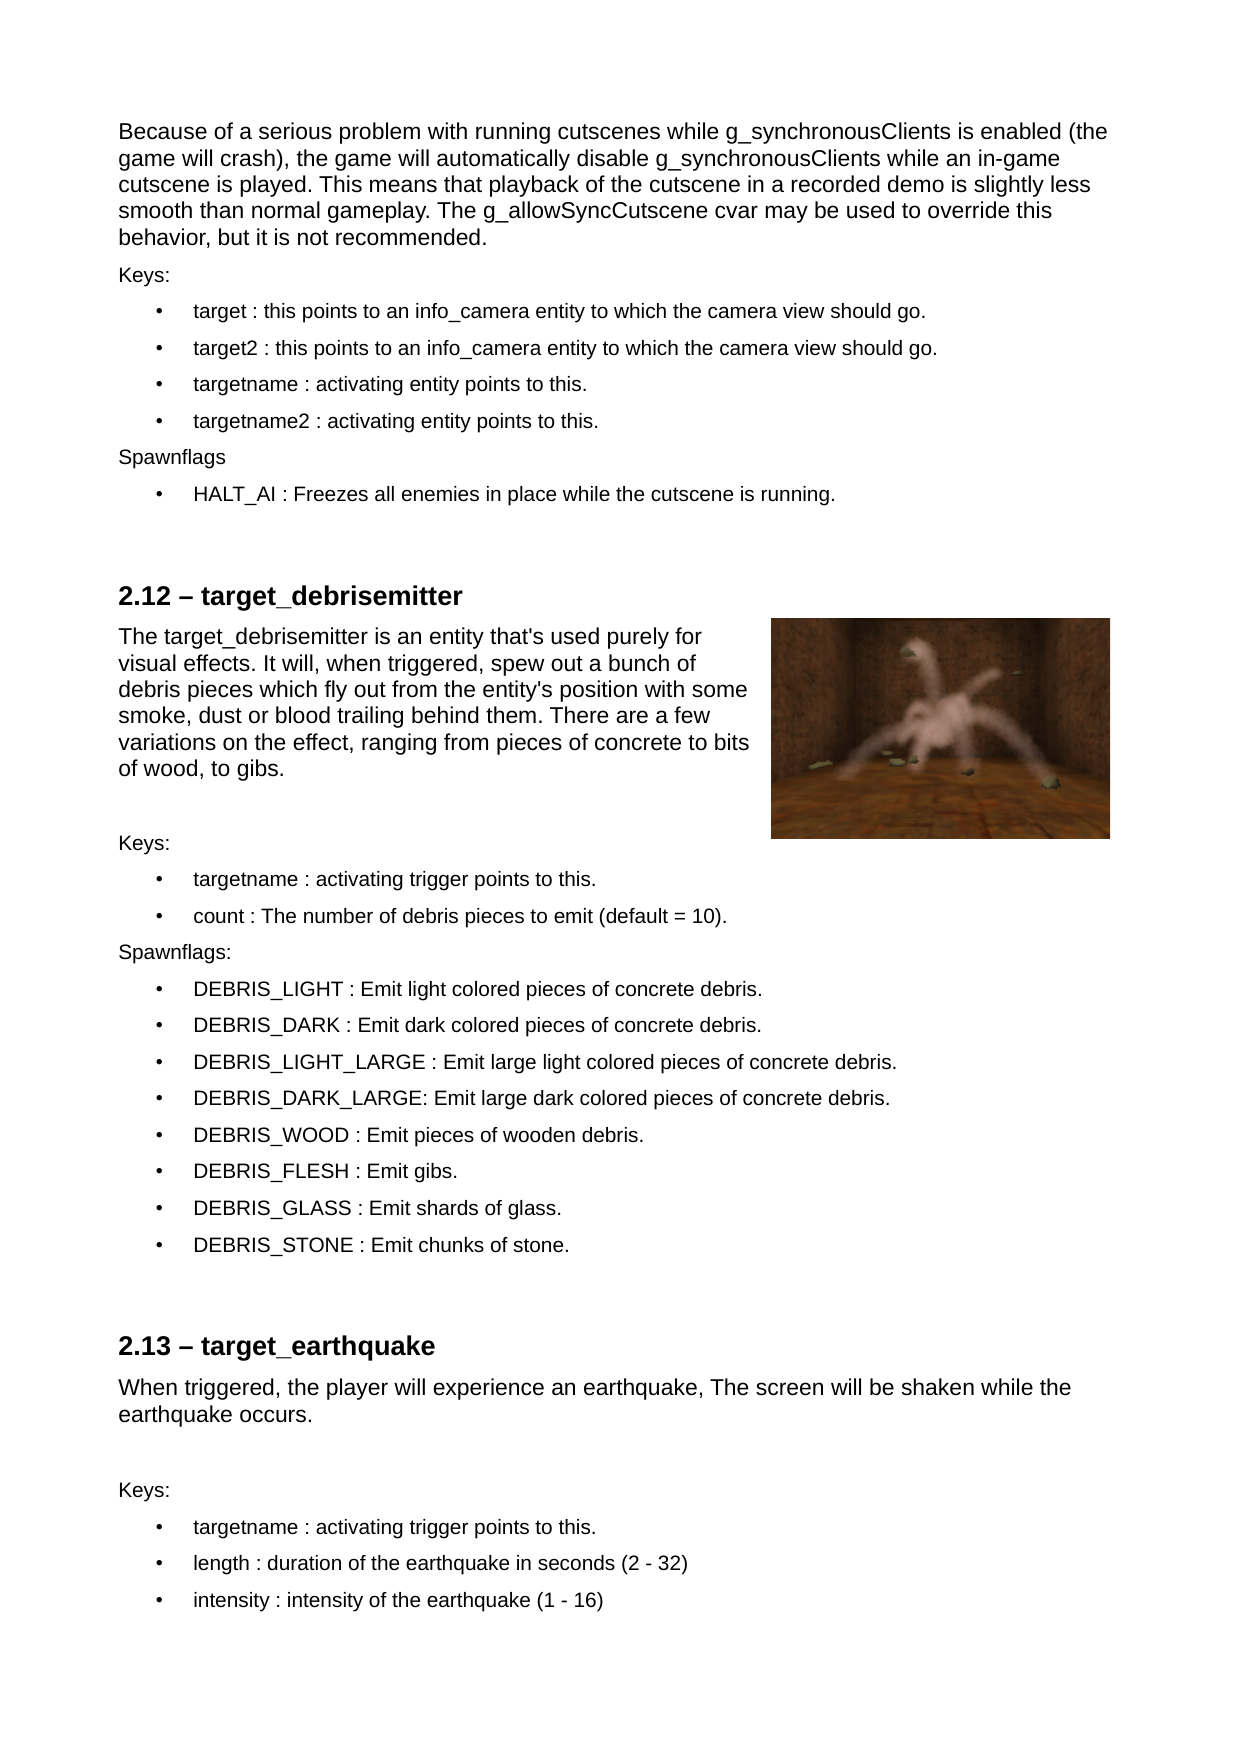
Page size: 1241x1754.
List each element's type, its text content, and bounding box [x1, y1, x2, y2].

list DEBRIS_FLESH : Emit gibs. [156, 1159, 1122, 1183]
list DEBRIS_WOOD : Emit pieces of wooden debris. [156, 1123, 1122, 1147]
text Keys: [118, 262, 1122, 286]
list targetname2 : activating entity points to this. [156, 408, 1122, 433]
text The target_debrisemitter is an entity that's used purely for visual effects. It will, when triggered, spew out a bunch of debris pieces which fly out from the entity's position with some smoke, dust or blood trailing behind them. There are a few variations on the effect, ranging from pieces of concrete to bits of wood, to gibs. [118, 623, 771, 781]
list targetname : activating entity points to this. [156, 372, 1122, 396]
picture [771, 618, 1110, 839]
list DEBRIS_LIGHT : Emit light colored pieces of concrete debris. [156, 976, 1122, 1001]
subtitle 2.12 – target_debrisemitter [118, 579, 1122, 611]
list DEBRIS_STONE : Emit chunks of stone. [156, 1232, 1122, 1256]
list length : duration of the earthquake in seconds (2 - 32) [156, 1551, 1122, 1575]
subtitle 2.13 – target_earthquake [118, 1330, 1122, 1362]
list intensity : intensity of the earthquake (1 - 16) [156, 1588, 1122, 1612]
list targetname : activating trigger points to this. [156, 867, 1122, 891]
list DEBRIS_GLASS : Emit shards of glass. [156, 1196, 1122, 1220]
text Because of a serious problem with running cutscenes while g_synchronousClients is enabled (the game will crash), the game will automatically disable g_synchronousClients while an in-game cutscene is played. This means that playback of the cutscene in a recorded demo is slightly less smooth than normal gameplay. The g_allowSyncCutscene cvar may be used to override this behavior, but it is not recommended. [118, 118, 1122, 250]
list target : this points to an info_camera entity to which the camera view should go. [156, 299, 1122, 323]
text Keys: [118, 830, 1122, 854]
list target2 : this points to an info_camera entity to which the camera view should go. [156, 335, 1122, 359]
text When triggered, the player will experience an earthquake, The screen will be shaken while the earthquake occurs. [118, 1374, 1122, 1427]
list targetname : activating trigger points to this. [156, 1515, 1122, 1539]
text Keys: [118, 1478, 1122, 1502]
list DEBRIS_DARK : Emit dark colored pieces of concrete debris. [156, 1013, 1122, 1037]
text Spawnflags [118, 445, 1122, 469]
list HALT_AI : Freezes all enemies in place while the cutscene is running. [156, 482, 1122, 506]
text Spawnflags: [118, 940, 1122, 964]
list DEBRIS_DARK_LARGE: Emit large dark colored pieces of concrete debris. [156, 1086, 1122, 1110]
list DEBRIS_LIGHT_LARGE : Emit large light colored pieces of concrete debris. [156, 1049, 1122, 1074]
list count : The number of debris pieces to emit (default = 10). [156, 903, 1122, 927]
